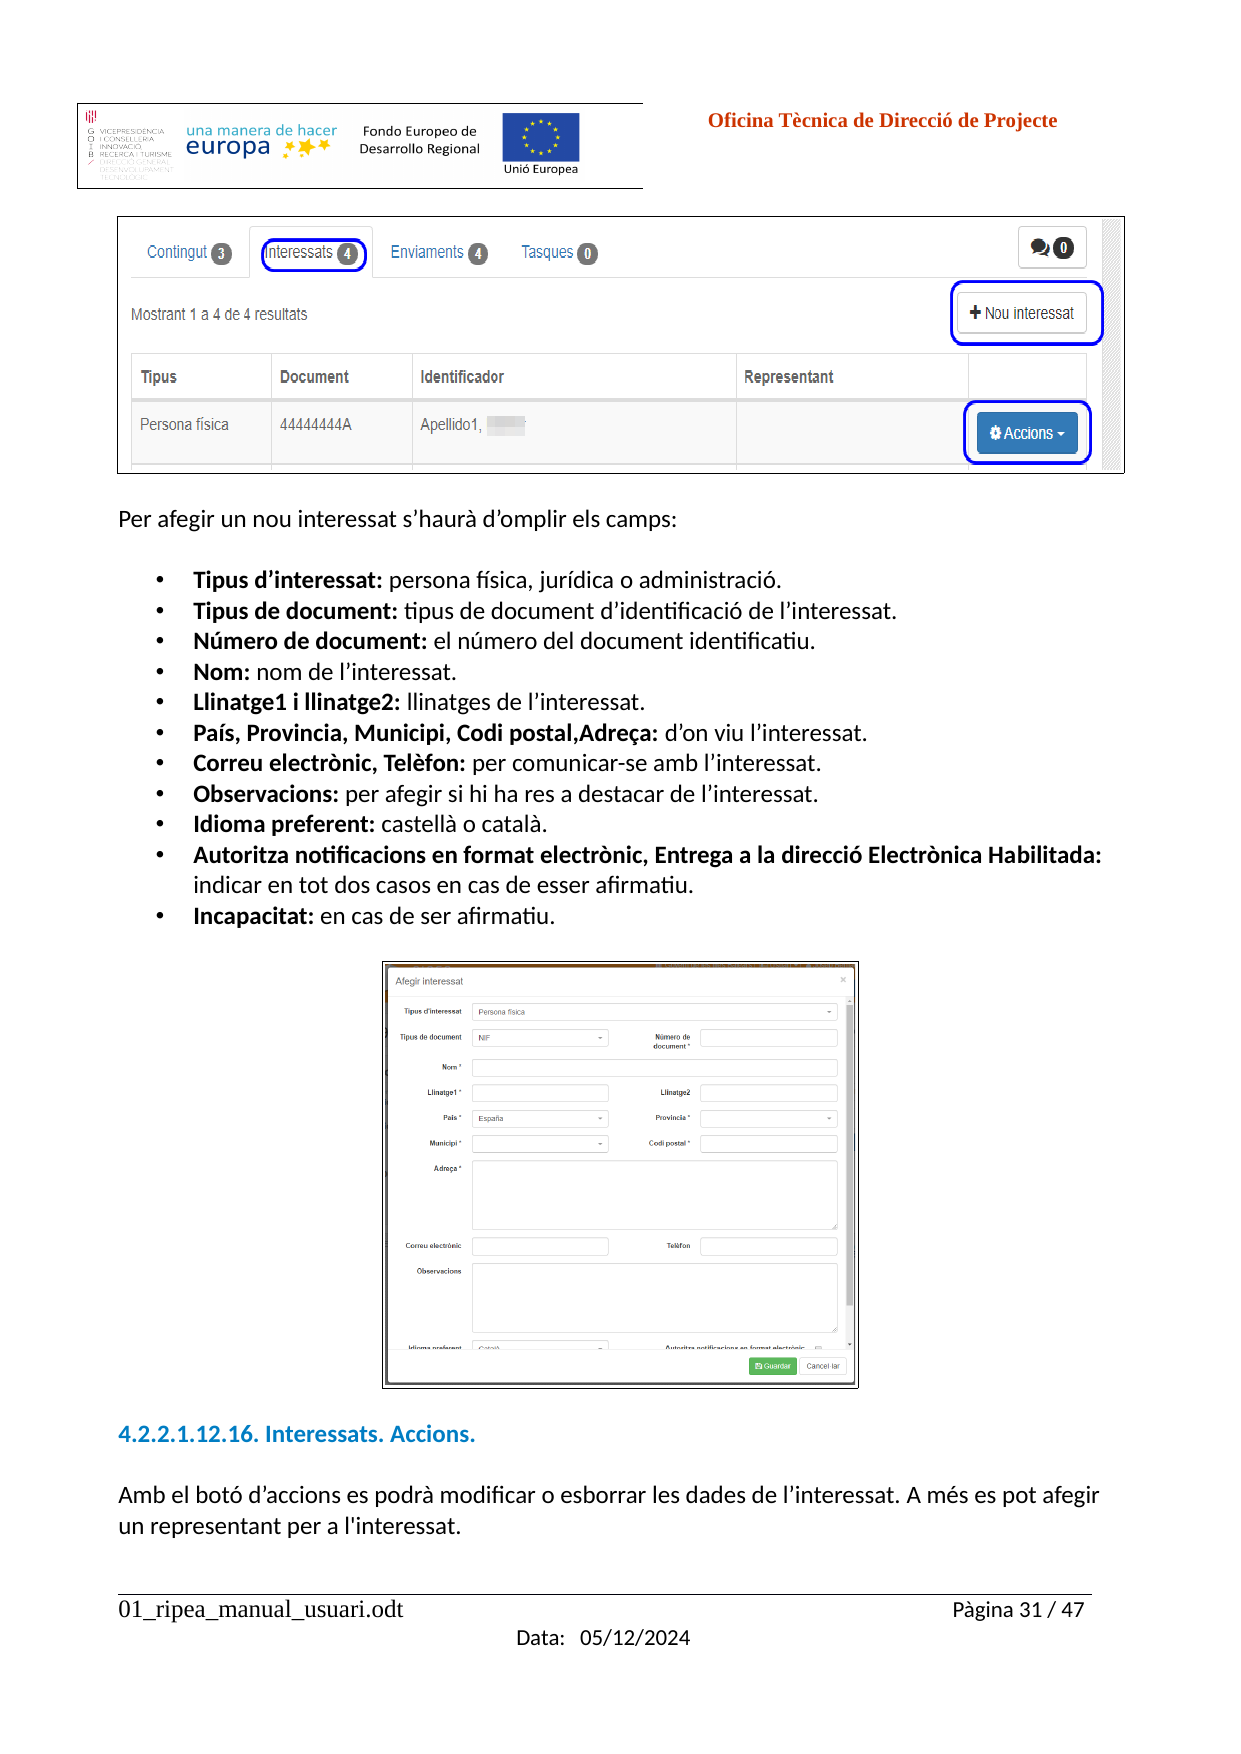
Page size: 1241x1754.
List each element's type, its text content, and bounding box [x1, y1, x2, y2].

picture [119, 219, 1121, 470]
list Tipus de document: tipus de document d’identificació de l’interessat. [156, 595, 1122, 625]
picture [385, 964, 856, 1385]
list País, Provincia, Municipi, Codi postal,Adreça: d’on viu l’interessat. [156, 717, 1122, 747]
list Nom: nom de l’interessat. [156, 656, 1122, 686]
list Observacions: per afegir si hi ha res a destacar de l’interessat. [156, 778, 1122, 808]
list Autoritza notificacions en format electrònic, Entrega a la direcció Electrònica Habilitada: indicar en tot dos casos en cas de esser afirmatiu. [156, 839, 1122, 900]
text Amb el botó d’accions es podrà modificar o esborrar les dades de l’interessat. A més es pot afegir un representant per a l'interessat. [118, 1479, 1122, 1541]
list Correu electrònic, Telèfon: per comunicar-se amb l’interessat. [156, 747, 1122, 778]
list Llinatge1 i llinatge2: llinatges de l’interessat. [156, 686, 1122, 717]
list Idioma preferent: castellà o català. [156, 808, 1122, 839]
list Tipus d’interessat: persona física, jurídica o administració. [156, 564, 1122, 595]
picture [82, 108, 178, 182]
subtitle 4.2.2.1.12.16. Interessats. Accions. [118, 1418, 1122, 1449]
list Número de document: el número del document identificatiu. [156, 625, 1122, 656]
picture [184, 108, 585, 182]
list Incapacitat: en cas de ser afirmatiu. [156, 900, 1122, 931]
text Per afegir un nou interessat s’haurà d’omplir els camps: [118, 503, 1122, 534]
